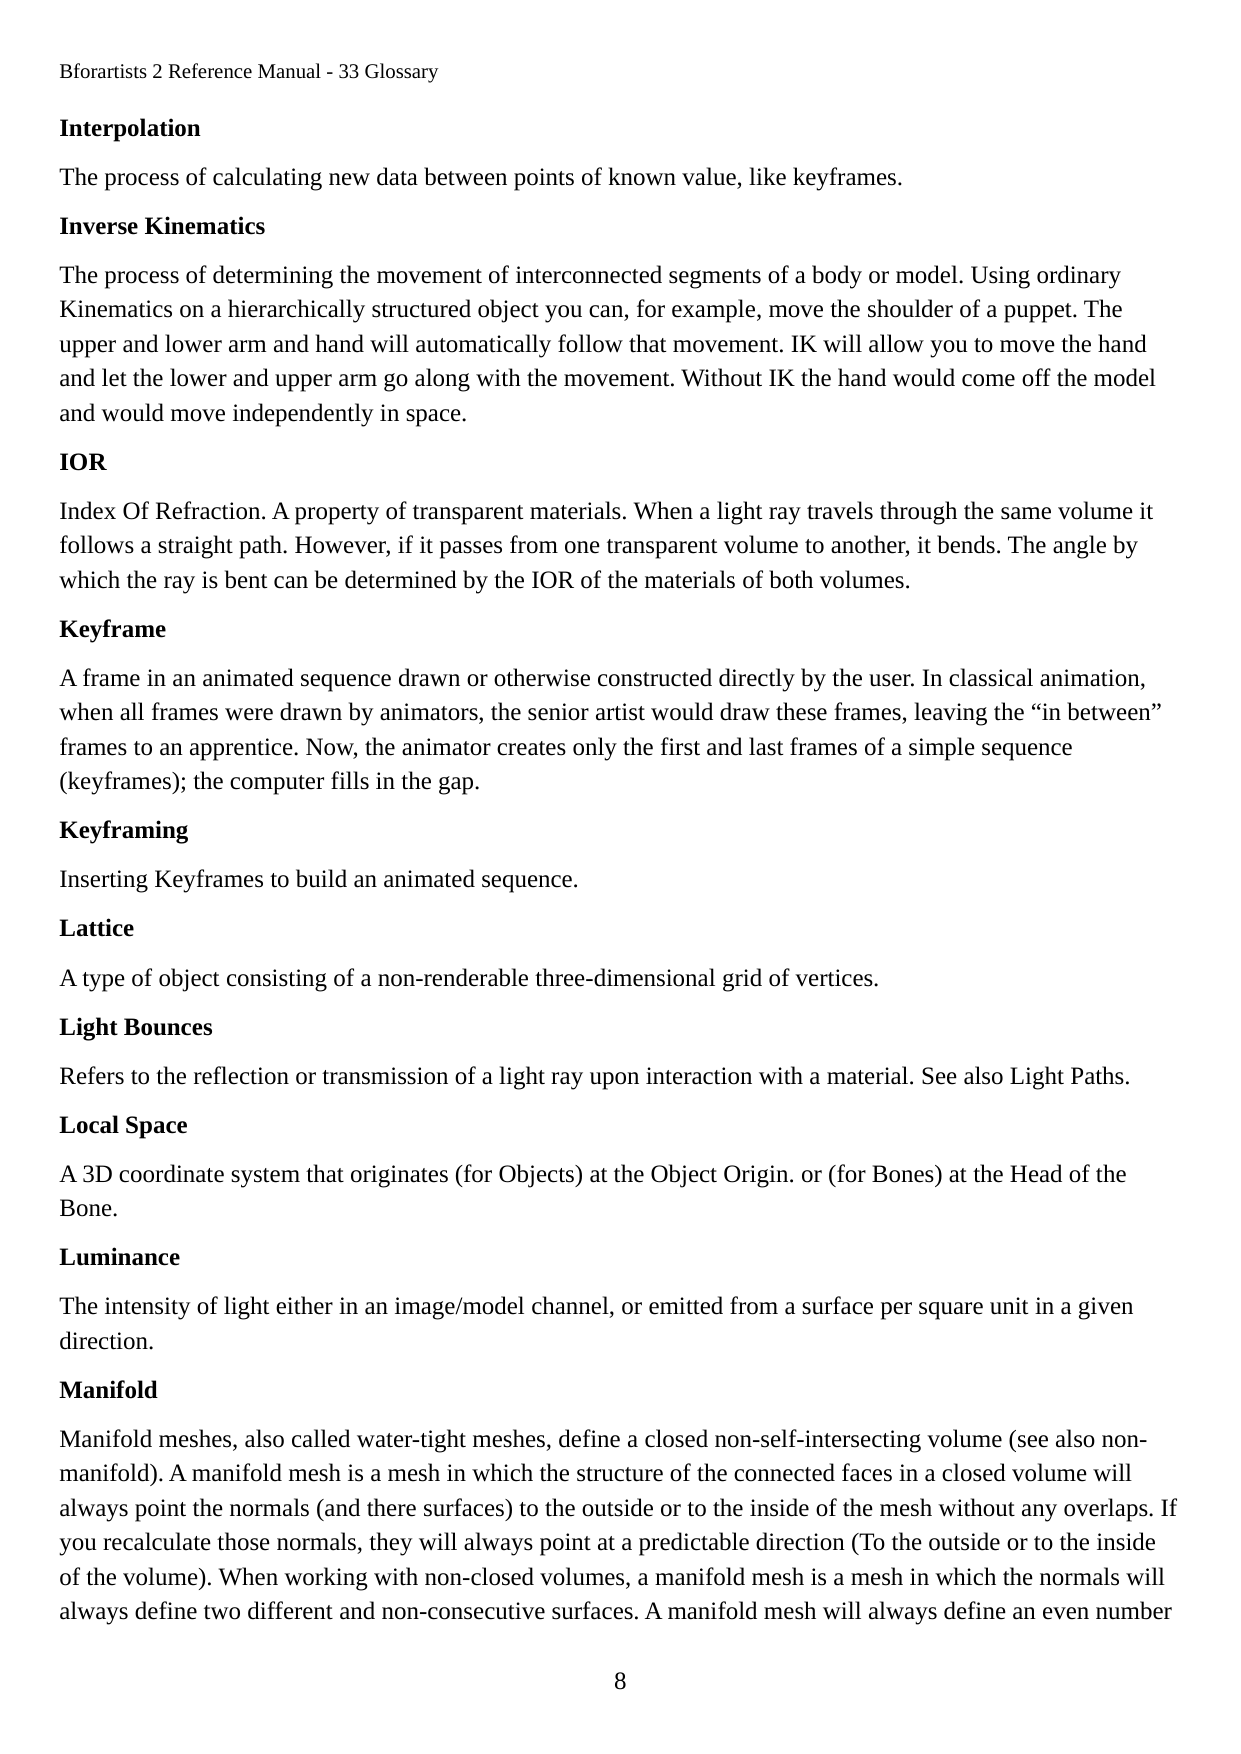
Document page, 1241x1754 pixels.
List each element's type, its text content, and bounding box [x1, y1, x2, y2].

text Manifold meshes, also called water-tight meshes, define a closed non-self-intersecting volume (see also non-manifold). A manifold mesh is a mesh in which the structure of the connected faces in a closed volume will always point the normals (and there surfaces) to the outside or to the inside of the mesh without any overlaps. If you recalculate those normals, they will always point at a predictable direction (To the outside or to the inside of the volume). When working with non-closed volumes, a manifold mesh is a mesh in which the normals will always define two different and non-consecutive surfaces. A manifold mesh will always define an even number [59, 1424, 1181, 1625]
text IOR [59, 447, 1181, 476]
text Index Of Refraction. A property of transparent materials. When a light ray travels through the same volume it follows a straight path. However, if it passes from one transparent volume to another, it bends. The angle by which the ray is bent can be determined by the IOR of the materials of both volumes. [59, 496, 1181, 593]
text Inverse Kinematics [59, 211, 1181, 239]
text Inserting Keyframes to build an animated sequence. [59, 864, 1181, 893]
text Luminance [59, 1242, 1181, 1271]
text Interpolation [59, 113, 1181, 141]
text Refers to the reflection or transmission of a light ray upon interaction with a material. See also Light Paths. [59, 1061, 1181, 1089]
text A frame in an animated sequence drawn or otherwise constructed directly by the user. In classical animation, when all frames were drawn by animators, the senior artist would draw these frames, leaving the “in between” frames to an apprentice. Now, the animator creates only the first and last frames of a simple sequence (keyframes); the computer fills in the gap. [59, 663, 1181, 795]
text A type of object consisting of a non-renderable three-dimensional grid of vertices. [59, 963, 1181, 991]
text Local Space [59, 1110, 1181, 1138]
text Lattice [59, 913, 1181, 942]
text Keyframing [59, 815, 1181, 844]
text The process of determining the movement of interconnected segments of a body or model. Using ordinary Kinematics on a hierarchically structured object you can, for example, move the shoulder of a puppet. The upper and lower arm and hand will automatically follow that movement. IK will allow you to move the hand and let the lower and upper arm go along with the movement. Without IK the hand would come off the model and would move independently in space. [59, 260, 1181, 426]
text Keyframe [59, 614, 1181, 643]
text Manifold [59, 1375, 1181, 1404]
text The intensity of light either in an image/model channel, or emitted from a surface per square unit in a given direction. [59, 1291, 1181, 1355]
text The process of calculating new data between points of known value, like keyframes. [59, 162, 1181, 190]
text A 3D coordinate system that originates (for Objects) at the Object Origin. or (for Bones) at the Head of the Bone. [59, 1159, 1181, 1222]
text Light Bounces [59, 1012, 1181, 1040]
